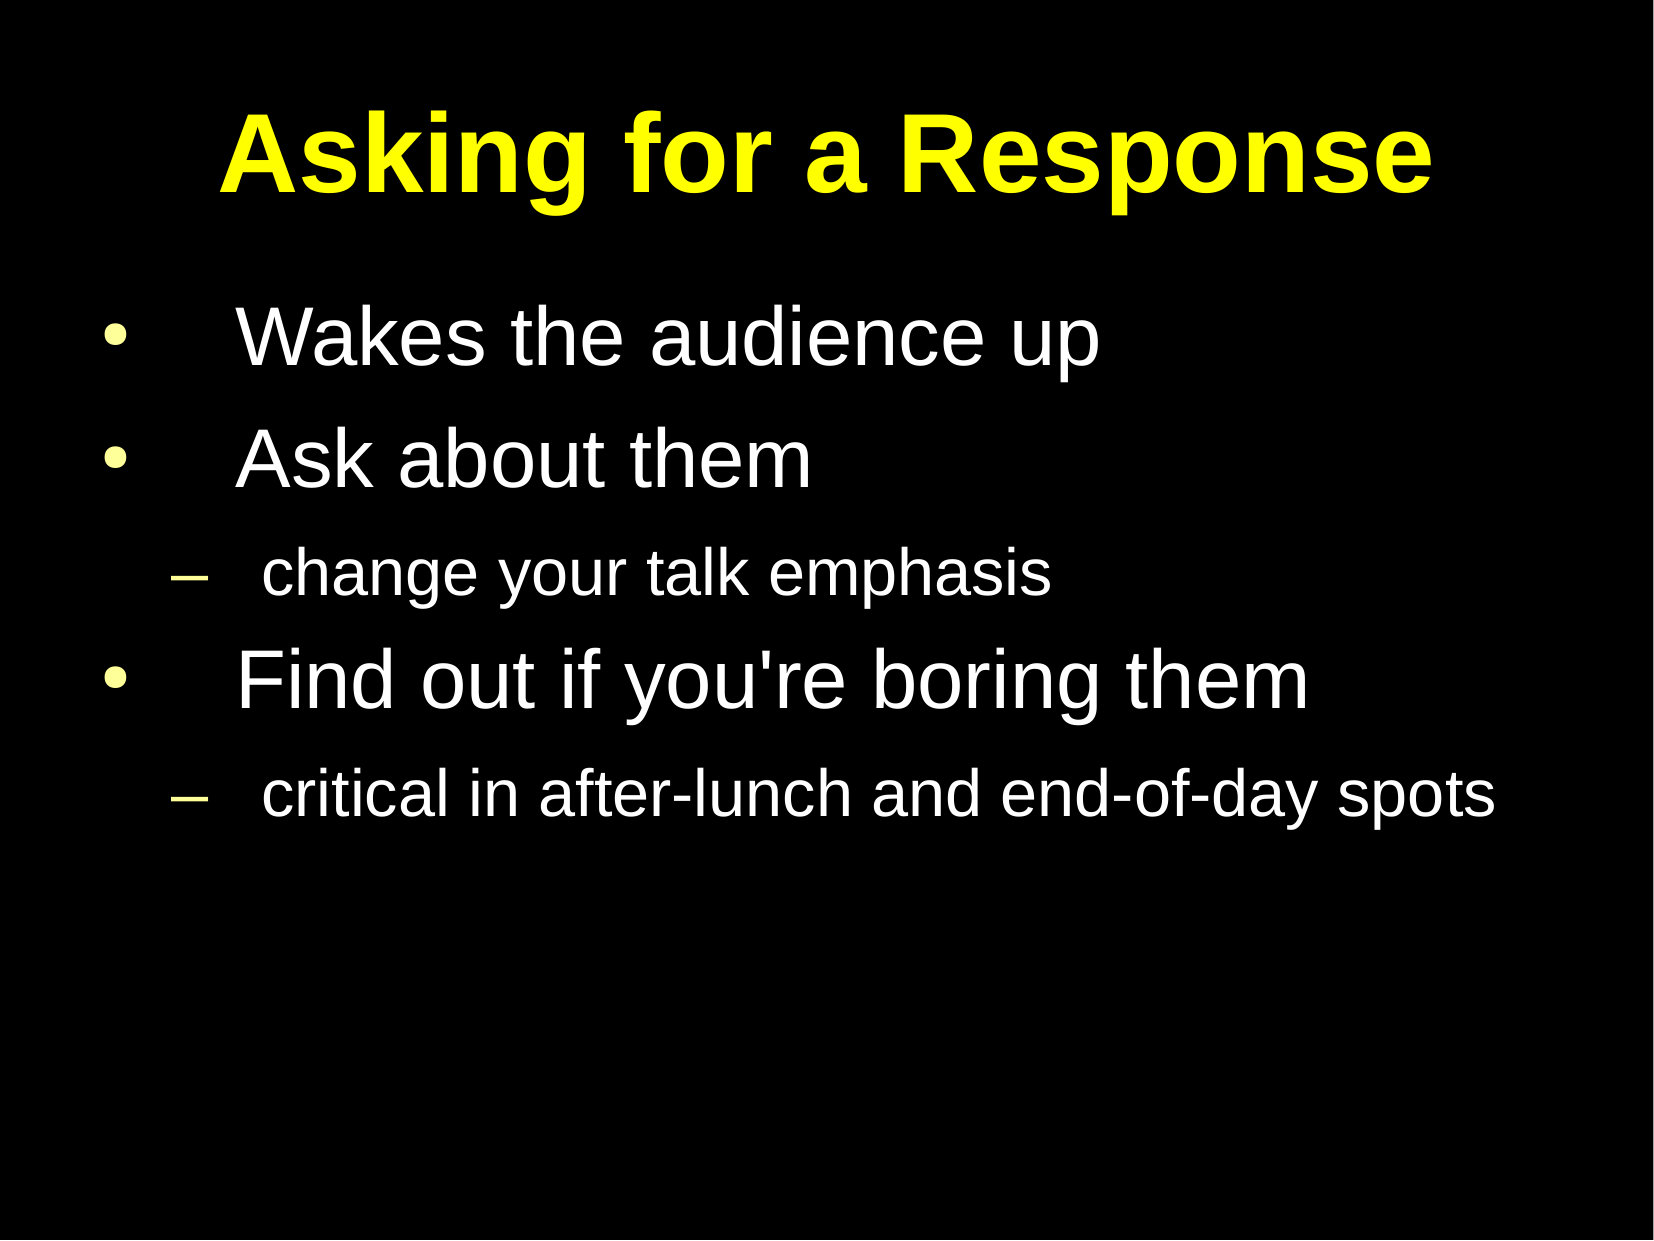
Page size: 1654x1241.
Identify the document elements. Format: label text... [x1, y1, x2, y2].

title Asking for a Response [82, 49, 1571, 257]
list Wakes the audience up Ask about them change your talk emphasis Find out if you're boring them critical in after-lunch and end-of-day spots [82, 290, 1571, 1109]
